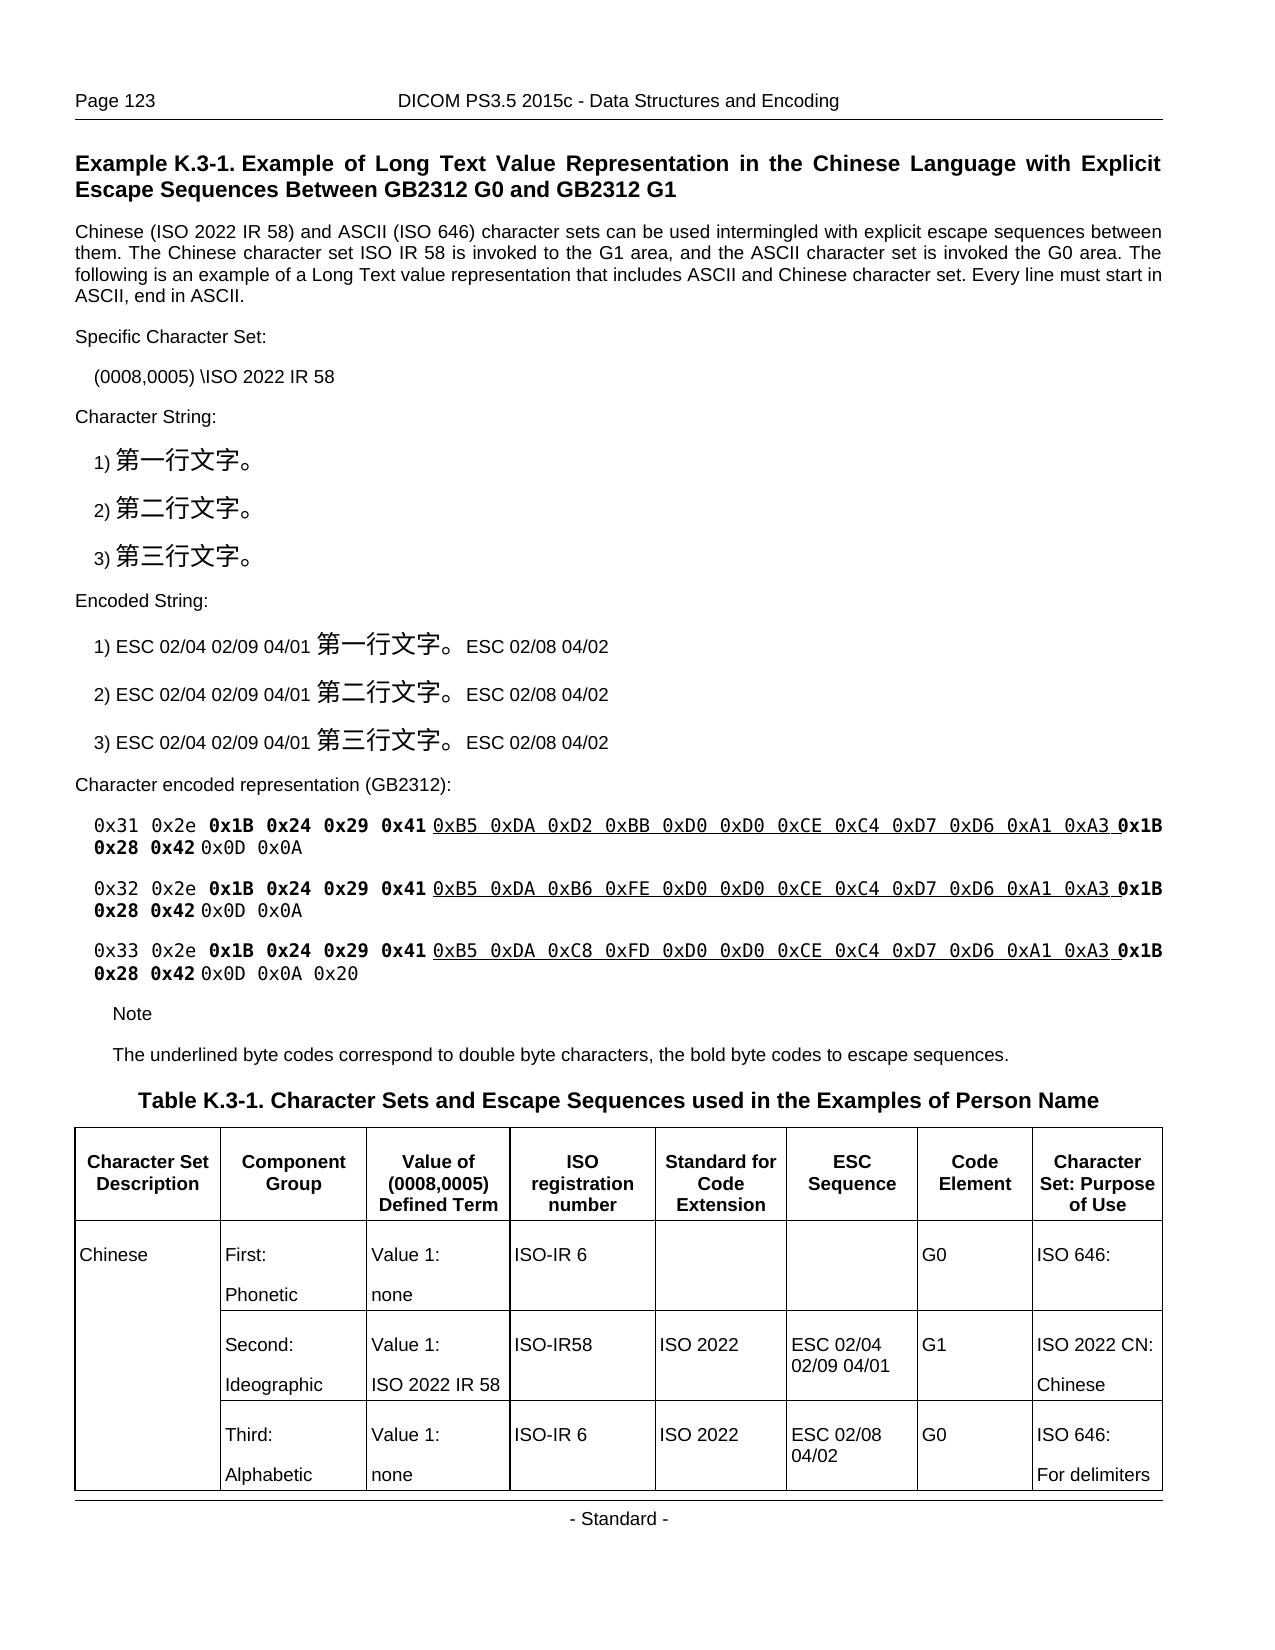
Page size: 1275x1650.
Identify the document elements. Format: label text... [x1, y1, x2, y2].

table_cell Value 1: none [367, 1221, 509, 1310]
table_cell ISO 2022 [656, 1311, 786, 1400]
text 0x33 0x2e 0x1B 0x24 0x29 0x41 0xB5 0xDA 0xC8 0xFD 0xD0 0xD0 0xCE 0xC4 0xD7 0xD6 0xA1 0xA3 0x1B 0x28 0x42 0x0D 0x0A 0x20 [94, 940, 1162, 984]
table_header Code Element [918, 1128, 1032, 1220]
text (0008,0005) \ISO 2022 IR 58 [94, 366, 1162, 387]
text 2) 第二行文字。 [94, 494, 1162, 523]
table_header Character Set: Purpose of Use [1033, 1128, 1162, 1220]
table_header Value of (0008,0005) Defined Term [367, 1128, 509, 1220]
table_header ISO registration number [511, 1128, 655, 1220]
table_cell Value 1: none [367, 1401, 509, 1490]
table_header Component Group [221, 1128, 366, 1220]
table_cell ISO-IR 6 [511, 1221, 655, 1310]
table_cell Chinese [76, 1221, 220, 1490]
text Character String: [75, 406, 1162, 428]
table_cell Value 1: ISO 2022 IR 58 [367, 1311, 509, 1400]
table_cell ISO-IR58 [511, 1311, 655, 1400]
text 0x31 0x2e 0x1B 0x24 0x29 0x41 0xB5 0xDA 0xD2 0xBB 0xD0 0xD0 0xCE 0xC4 0xD7 0xD6 0xA1 0xA3 0x1B 0x28 0x42 0x0D 0x0A [94, 814, 1162, 859]
text 0x32 0x2e 0x1B 0x24 0x29 0x41 0xB5 0xDA 0xB6 0xFE 0xD0 0xD0 0xCE 0xC4 0xD7 0xD6 0xA1 0xA3 0x1B 0x28 0x42 0x0D 0x0A [94, 877, 1162, 922]
table_cell First: Phonetic [221, 1221, 366, 1310]
text 3) 第三行文字。 [94, 542, 1162, 571]
text Encoded String: [75, 590, 1162, 612]
text 3) ESC 02/04 02/09 04/01 第三行文字。ESC 02/08 04/02 [94, 726, 1162, 755]
table_cell ESC 02/08 04/02 [787, 1401, 917, 1490]
table_cell ISO 646: [1033, 1221, 1162, 1310]
text Specific Character Set: [75, 325, 1162, 347]
text Character encoded representation (GB2312): [75, 774, 1162, 796]
table_cell ISO 2022 [656, 1401, 786, 1490]
text Table K.3-1. Character Sets and Escape Sequences used in the Examples of Person Name [75, 1088, 1162, 1113]
text Note [112, 1003, 1125, 1025]
text The underlined byte codes correspond to double byte characters, the bold byte codes to escape sequences. [112, 1043, 1125, 1065]
table_cell G1 [918, 1311, 1032, 1400]
table_header Character Set Description [76, 1128, 220, 1220]
table_cell ISO 2022 CN: Chinese [1033, 1311, 1162, 1400]
table_header ESC Sequence [787, 1128, 917, 1220]
text 1) 第一行文字。 [94, 446, 1162, 476]
table_cell ISO 646: For delimiters [1033, 1401, 1162, 1490]
table_cell [656, 1221, 786, 1310]
table_cell G0 [918, 1401, 1032, 1490]
table_cell G0 [918, 1221, 1032, 1310]
table_cell [787, 1221, 917, 1310]
text Chinese (ISO 2022 IR 58) and ASCII (ISO 646) character sets can be used intermingled with explicit escape sequences between them. The Chinese character set ISO IR 58 is invoked to the G1 area, and the ASCII character set is invoked the G0 area. The following is an example of a Long Text value representation that includes ASCII and Chinese character set. Every line must start in ASCII, end in ASCII. [75, 220, 1162, 307]
table_cell Third: Alphabetic [221, 1401, 366, 1490]
text 1) ESC 02/04 02/09 04/01 第一行文字。ESC 02/08 04/02 [94, 630, 1162, 659]
table_cell ISO-IR 6 [511, 1401, 655, 1490]
text 2) ESC 02/04 02/09 04/01 第二行文字。ESC 02/08 04/02 [94, 678, 1162, 707]
table_cell ESC 02/04 02/09 04/01 [787, 1311, 917, 1400]
text Example K.3-1. Example of Long Text Value Representation in the Chinese Language with Explicit Escape Sequences Between GB2312 G0 and GB2312 G1 [75, 150, 1162, 202]
table_header Standard for Code Extension [656, 1128, 786, 1220]
table_cell Second: Ideographic [221, 1311, 366, 1400]
